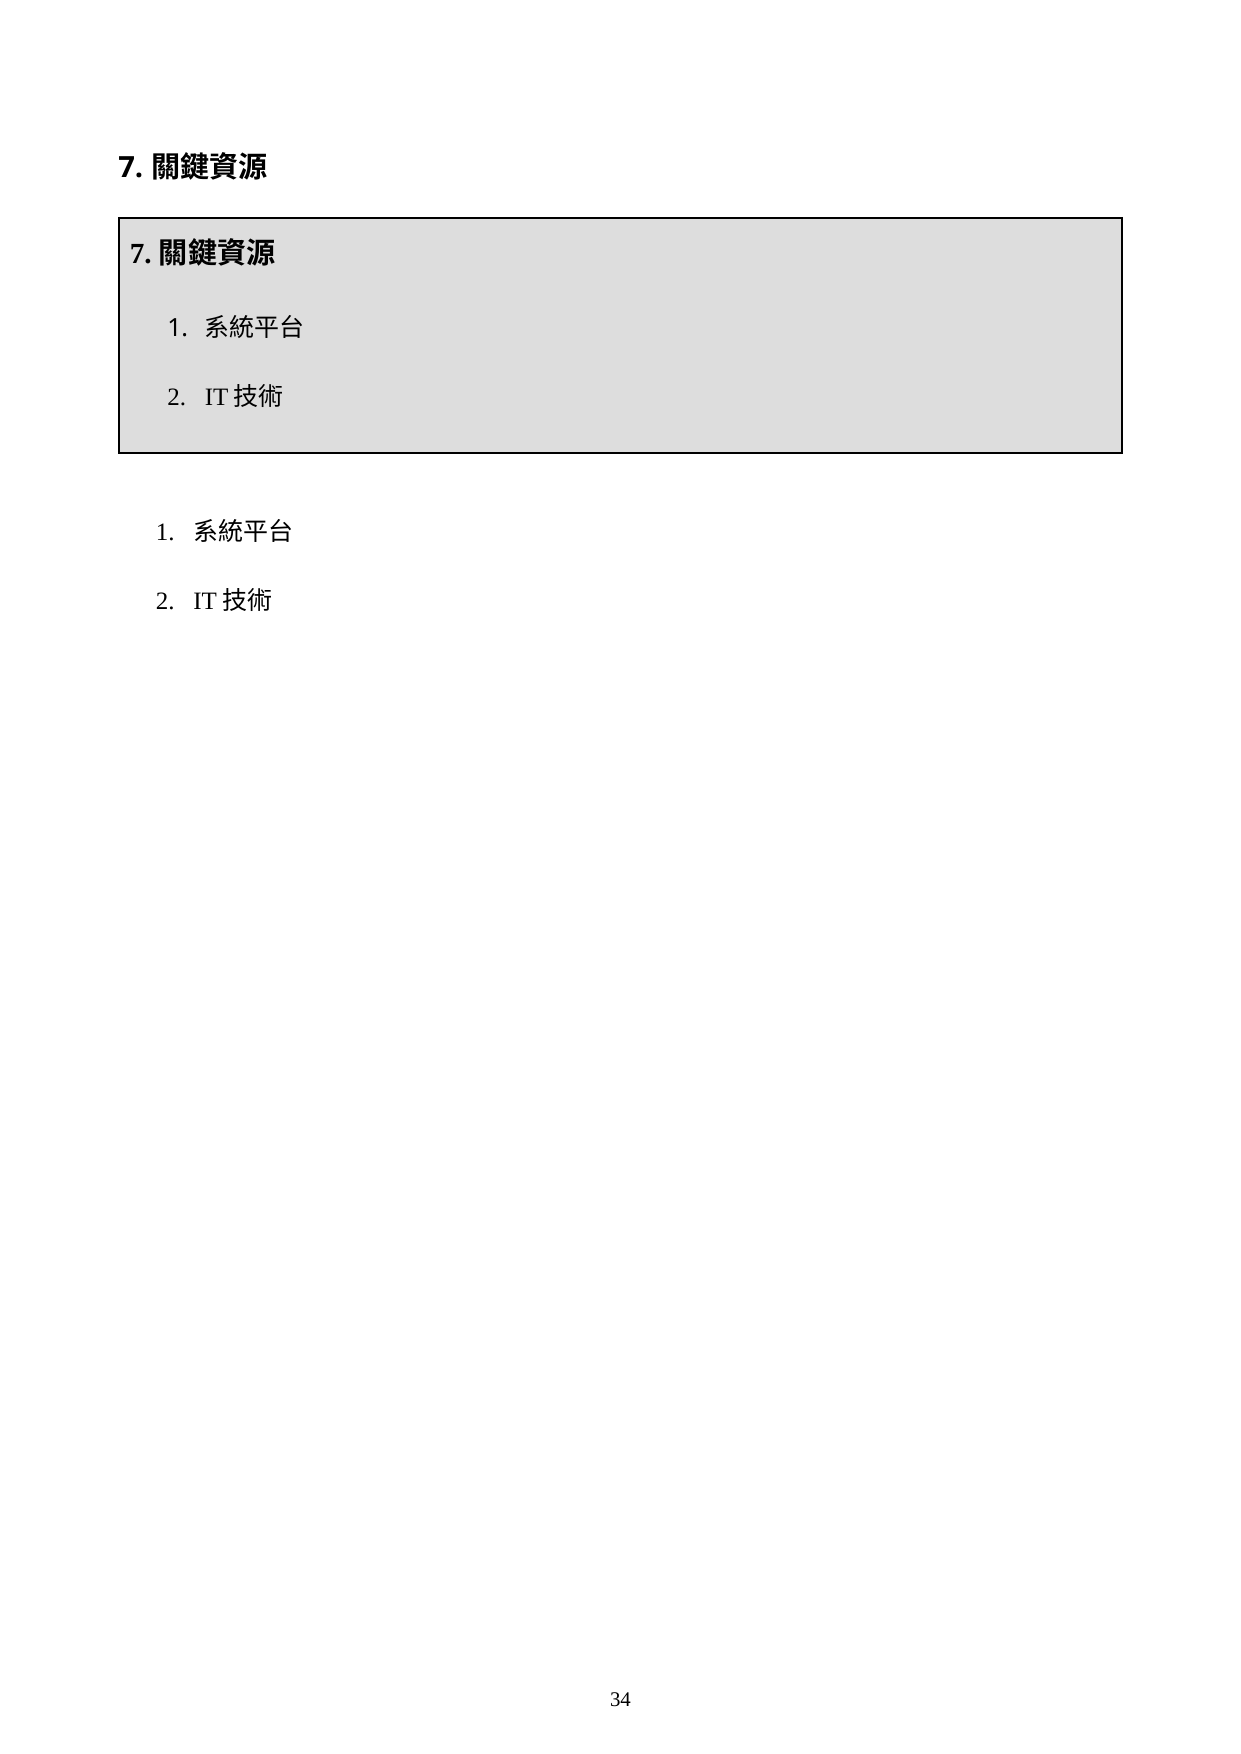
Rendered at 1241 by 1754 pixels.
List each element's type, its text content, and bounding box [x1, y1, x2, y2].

text 7. 關鍵資源 [118, 143, 1122, 186]
list IT技術 [156, 581, 1122, 617]
list 系統平台 [156, 512, 1122, 548]
table_header 7. 關鍵資源 系統平台 IT技術 [120, 219, 1121, 452]
